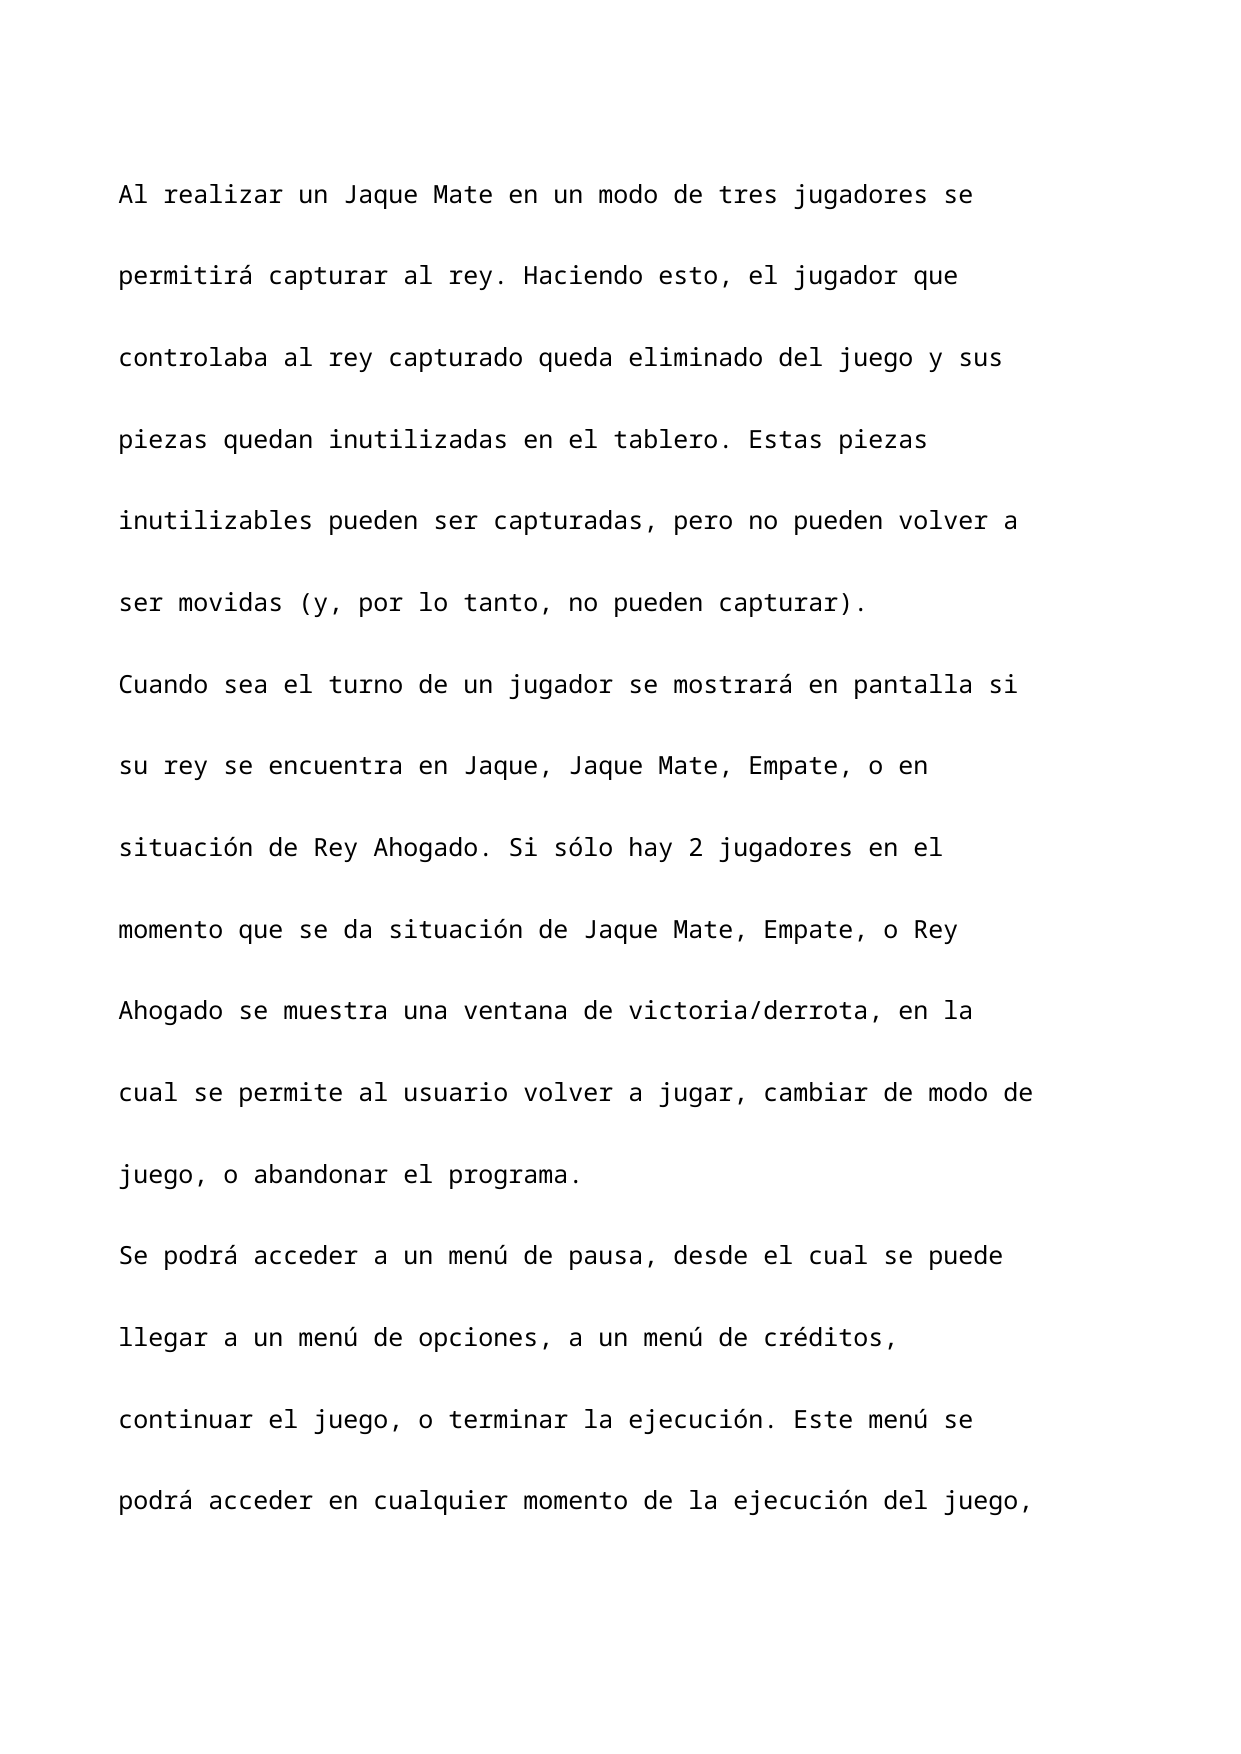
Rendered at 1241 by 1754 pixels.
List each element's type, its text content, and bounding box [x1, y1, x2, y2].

text Se podrá acceder a un menú de pausa, desde el cual se puede llegar a un menú de opciones, a un menú de créditos, continuar el juego, o terminar la ejecución. Este menú se podrá acceder en cualquier momento de la ejecución del juego, [118, 1238, 1038, 1517]
text Al realizar un Jaque Mate en un modo de tres jugadores se permitirá capturar al rey. Haciendo esto, el jugador que controlaba al rey capturado queda eliminado del juego y sus piezas quedan inutilizadas en el tablero. Estas piezas inutilizables pueden ser capturadas, pero no pueden volver a ser movidas (y, por lo tanto, no pueden capturar). [118, 176, 1038, 619]
text Cuando sea el turno de un jugador se mostrará en pantalla si su rey se encuentra en Jaque, Jaque Mate, Empate, o en situación de Rey Ahogado. Si sólo hay 2 jugadores en el momento que se da situación de Jaque Mate, Empate, o Rey Ahogado se muestra una ventana de victoria/derrota, en la cual se permite al usuario volver a jugar, cambiar de modo de juego, o abandonar el programa. [118, 666, 1038, 1190]
